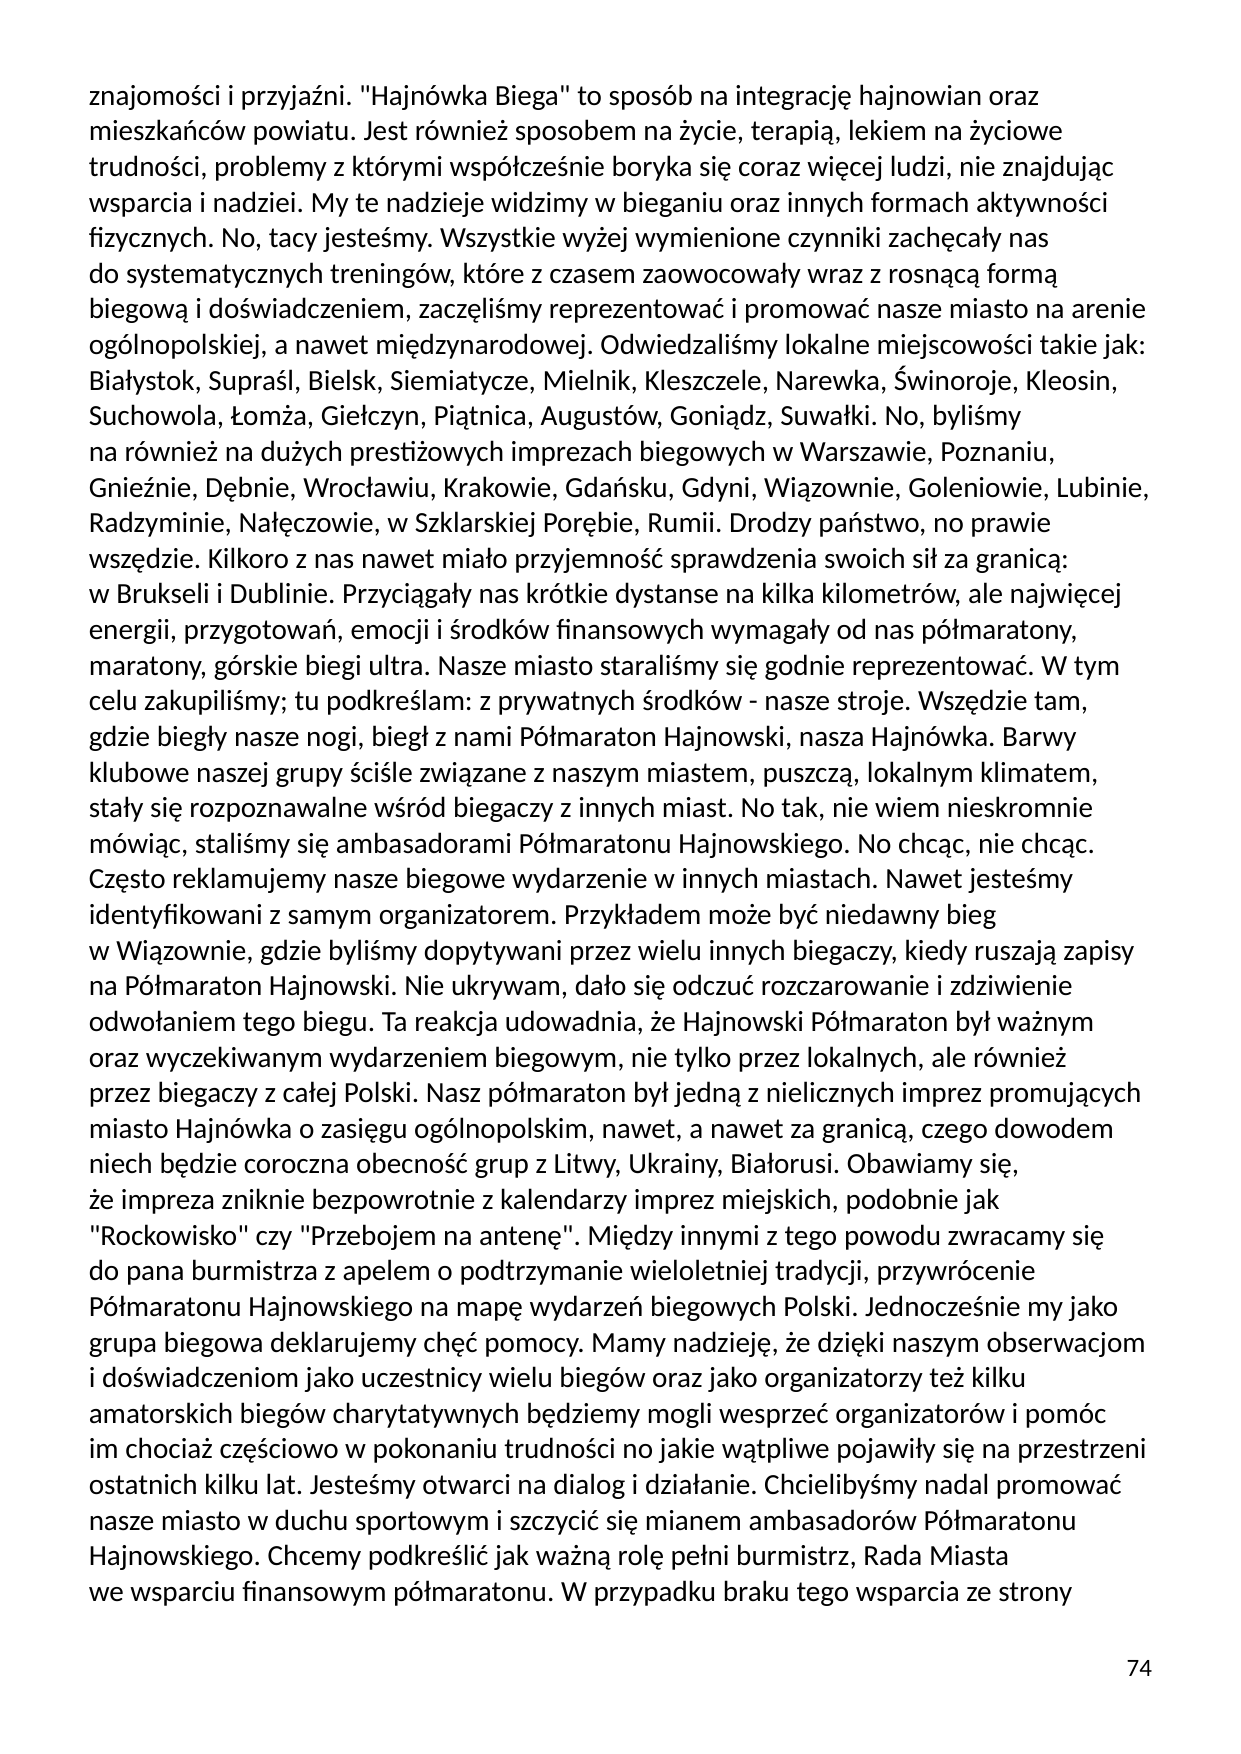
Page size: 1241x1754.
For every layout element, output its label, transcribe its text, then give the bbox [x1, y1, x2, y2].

text znajomości i przyjaźni. "Hajnówka Biega" to sposób na integrację hajnowian oraz mieszkańców powiatu. Jest również sposobem na życie, terapią, lekiem na życiowe trudności, problemy z którymi współcześnie boryka się coraz więcej ludzi, nie znajdując wsparcia i nadziei. My te nadzieje widzimy w bieganiu oraz innych formach aktywności fizycznych. No, tacy jesteśmy. Wszystkie wyżej wymienione czynniki zachęcały nas do systematycznych treningów, które z czasem zaowocowały wraz z rosnącą formą biegową i doświadczeniem, zaczęliśmy reprezentować i promować nasze miasto na arenie ogólnopolskiej, a nawet międzynarodowej. Odwiedzaliśmy lokalne miejscowości takie jak: Białystok, Supraśl, Bielsk, Siemiatycze, Mielnik, Kleszczele, Narewka, Świnoroje, Kleosin, Suchowola, Łomża, Giełczyn, Piątnica, Augustów, Goniądz, Suwałki. No, byliśmy na również na dużych prestiżowych imprezach biegowych w Warszawie, Poznaniu, Gnieźnie, Dębnie, Wrocławiu, Krakowie, Gdańsku, Gdyni, Wiązownie, Goleniowie, Lubinie, Radzyminie, Nałęczowie, w Szklarskiej Porębie, Rumii. Drodzy państwo, no prawie wszędzie. Kilkoro z nas nawet miało przyjemność sprawdzenia swoich sił za granicą: w Brukseli i Dublinie. Przyciągały nas krótkie dystanse na kilka kilometrów, ale najwięcej energii, przygotowań, emocji i środków finansowych wymagały od nas półmaratony, maratony, górskie biegi ultra. Nasze miasto staraliśmy się godnie reprezentować. W tym celu zakupiliśmy; tu podkreślam: z prywatnych środków - nasze stroje. Wszędzie tam, gdzie biegły nasze nogi, biegł z nami Półmaraton Hajnowski, nasza Hajnówka. Barwy klubowe naszej grupy ściśle związane z naszym miastem, puszczą, lokalnym klimatem, stały się rozpoznawalne wśród biegaczy z innych miast. No tak, nie wiem nieskromnie mówiąc, staliśmy się ambasadorami Półmaratonu Hajnowskiego. No chcąc, nie chcąc. Często reklamujemy nasze biegowe wydarzenie w innych miastach. Nawet jesteśmy identyfikowani z samym organizatorem. Przykładem może być niedawny bieg w Wiązownie, gdzie byliśmy dopytywani przez wielu innych biegaczy, kiedy ruszają zapisy na Półmaraton Hajnowski. Nie ukrywam, dało się odczuć rozczarowanie i zdziwienie odwołaniem tego biegu. Ta reakcja udowadnia, że Hajnowski Półmaraton był ważnym oraz wyczekiwanym wydarzeniem biegowym, nie tylko przez lokalnych, ale również przez biegaczy z całej Polski. Nasz półmaraton był jedną z nielicznych imprez promujących miasto Hajnówka o zasięgu ogólnopolskim, nawet, a nawet za granicą, czego dowodem niech będzie coroczna obecność grup z Litwy, Ukrainy, Białorusi. Obawiamy się, że impreza zniknie bezpowrotnie z kalendarzy imprez miejskich, podobnie jak "Rockowisko" czy "Przebojem na antenę". Między innymi z tego powodu zwracamy się do pana burmistrza z apelem o podtrzymanie wieloletniej tradycji, przywrócenie Półmaratonu Hajnowskiego na mapę wydarzeń biegowych Polski. Jednocześnie my jako grupa biegowa deklarujemy chęć pomocy. Mamy nadzieję, że dzięki naszym obserwacjom i doświadczeniom jako uczestnicy wielu biegów oraz jako organizatorzy też kilku amatorskich biegów charytatywnych będziemy mogli wesprzeć organizatorów i pomóc im chociaż częściowo w pokonaniu trudności no jakie wątpliwe pojawiły się na przestrzeni ostatnich kilku lat. Jesteśmy otwarci na dialog i działanie. Chcielibyśmy nadal promować nasze miasto w duchu sportowym i szczycić się mianem ambasadorów Półmaratonu Hajnowskiego. Chcemy podkreślić jak ważną rolę pełni burmistrz, Rada Miasta we wsparciu finansowym półmaratonu. W przypadku braku tego wsparcia ze strony [88, 77, 1152, 1609]
